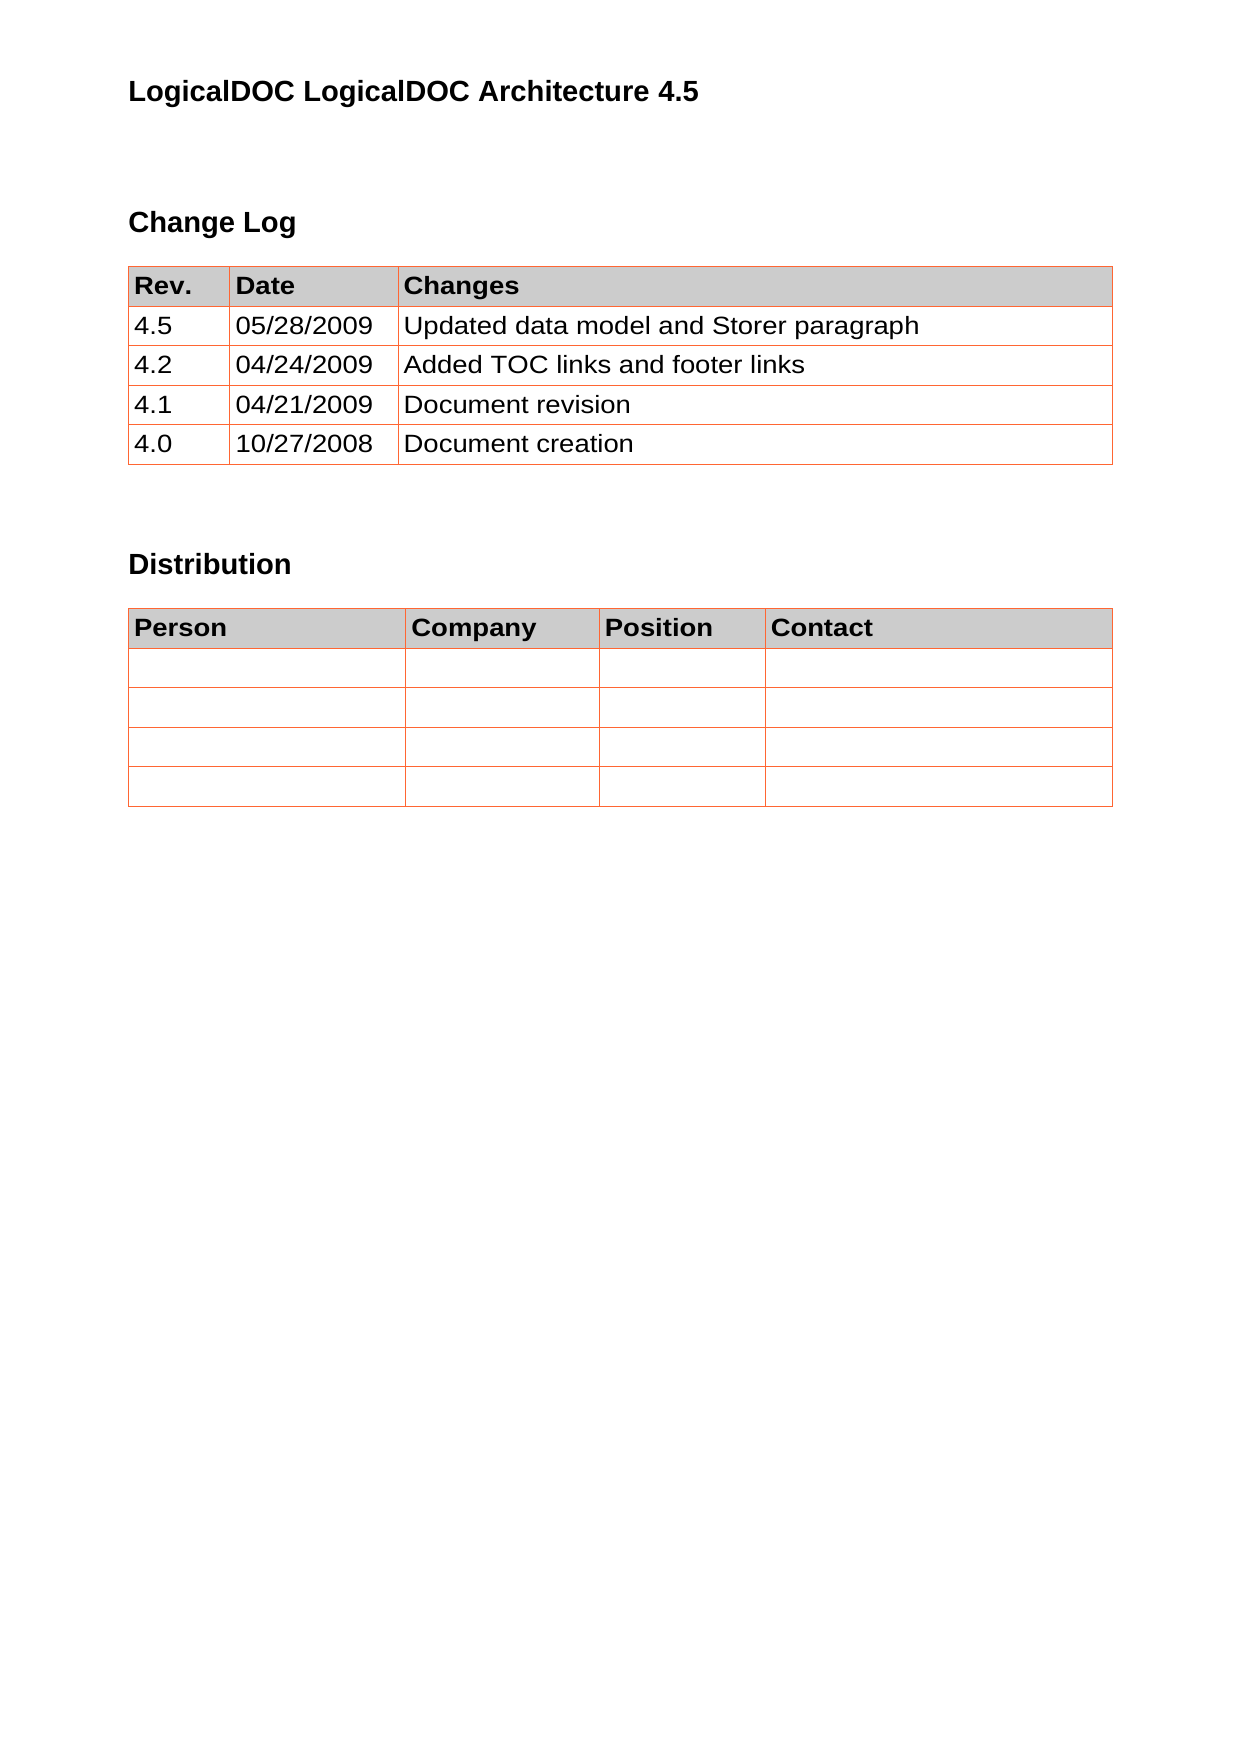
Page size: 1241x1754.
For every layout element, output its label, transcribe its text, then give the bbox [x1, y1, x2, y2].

table_header Date [230, 267, 398, 306]
table_cell [766, 728, 1112, 766]
table_cell [600, 728, 765, 766]
text Distribution [128, 548, 1112, 580]
table_cell 05/28/2009 [230, 307, 398, 345]
table_cell [600, 649, 765, 687]
table_cell [406, 649, 599, 687]
table_header Person [129, 609, 405, 648]
table_cell Document revision [399, 386, 1112, 424]
table_cell Added TOC links and footer links [399, 346, 1112, 385]
table_cell 04/21/2009 [230, 386, 398, 424]
table_header Contact [766, 609, 1112, 648]
table_cell [406, 728, 599, 766]
table_cell [600, 767, 765, 806]
table_header Position [600, 609, 765, 648]
table_header Company [406, 609, 599, 648]
table_cell 4.5 [129, 307, 229, 345]
text Change Log [128, 206, 1112, 238]
table_cell Document creation [399, 425, 1112, 464]
table_cell 4.0 [129, 425, 229, 464]
table_cell [766, 688, 1112, 727]
table_cell 4.2 [129, 346, 229, 385]
table_cell [129, 728, 405, 766]
table_cell 10/27/2008 [230, 425, 398, 464]
table_cell [129, 767, 405, 806]
table_cell Updated data model and Storer paragraph [399, 307, 1112, 345]
table_header Rev. [129, 267, 229, 306]
table_header Changes [399, 267, 1112, 306]
table_cell [406, 767, 599, 806]
table_cell [600, 688, 765, 727]
table_cell [766, 767, 1112, 806]
table_cell 4.1 [129, 386, 229, 424]
table_cell [406, 688, 599, 727]
table_cell [129, 688, 405, 727]
table_cell 04/24/2009 [230, 346, 398, 385]
table_cell [129, 649, 405, 687]
table_cell [766, 649, 1112, 687]
